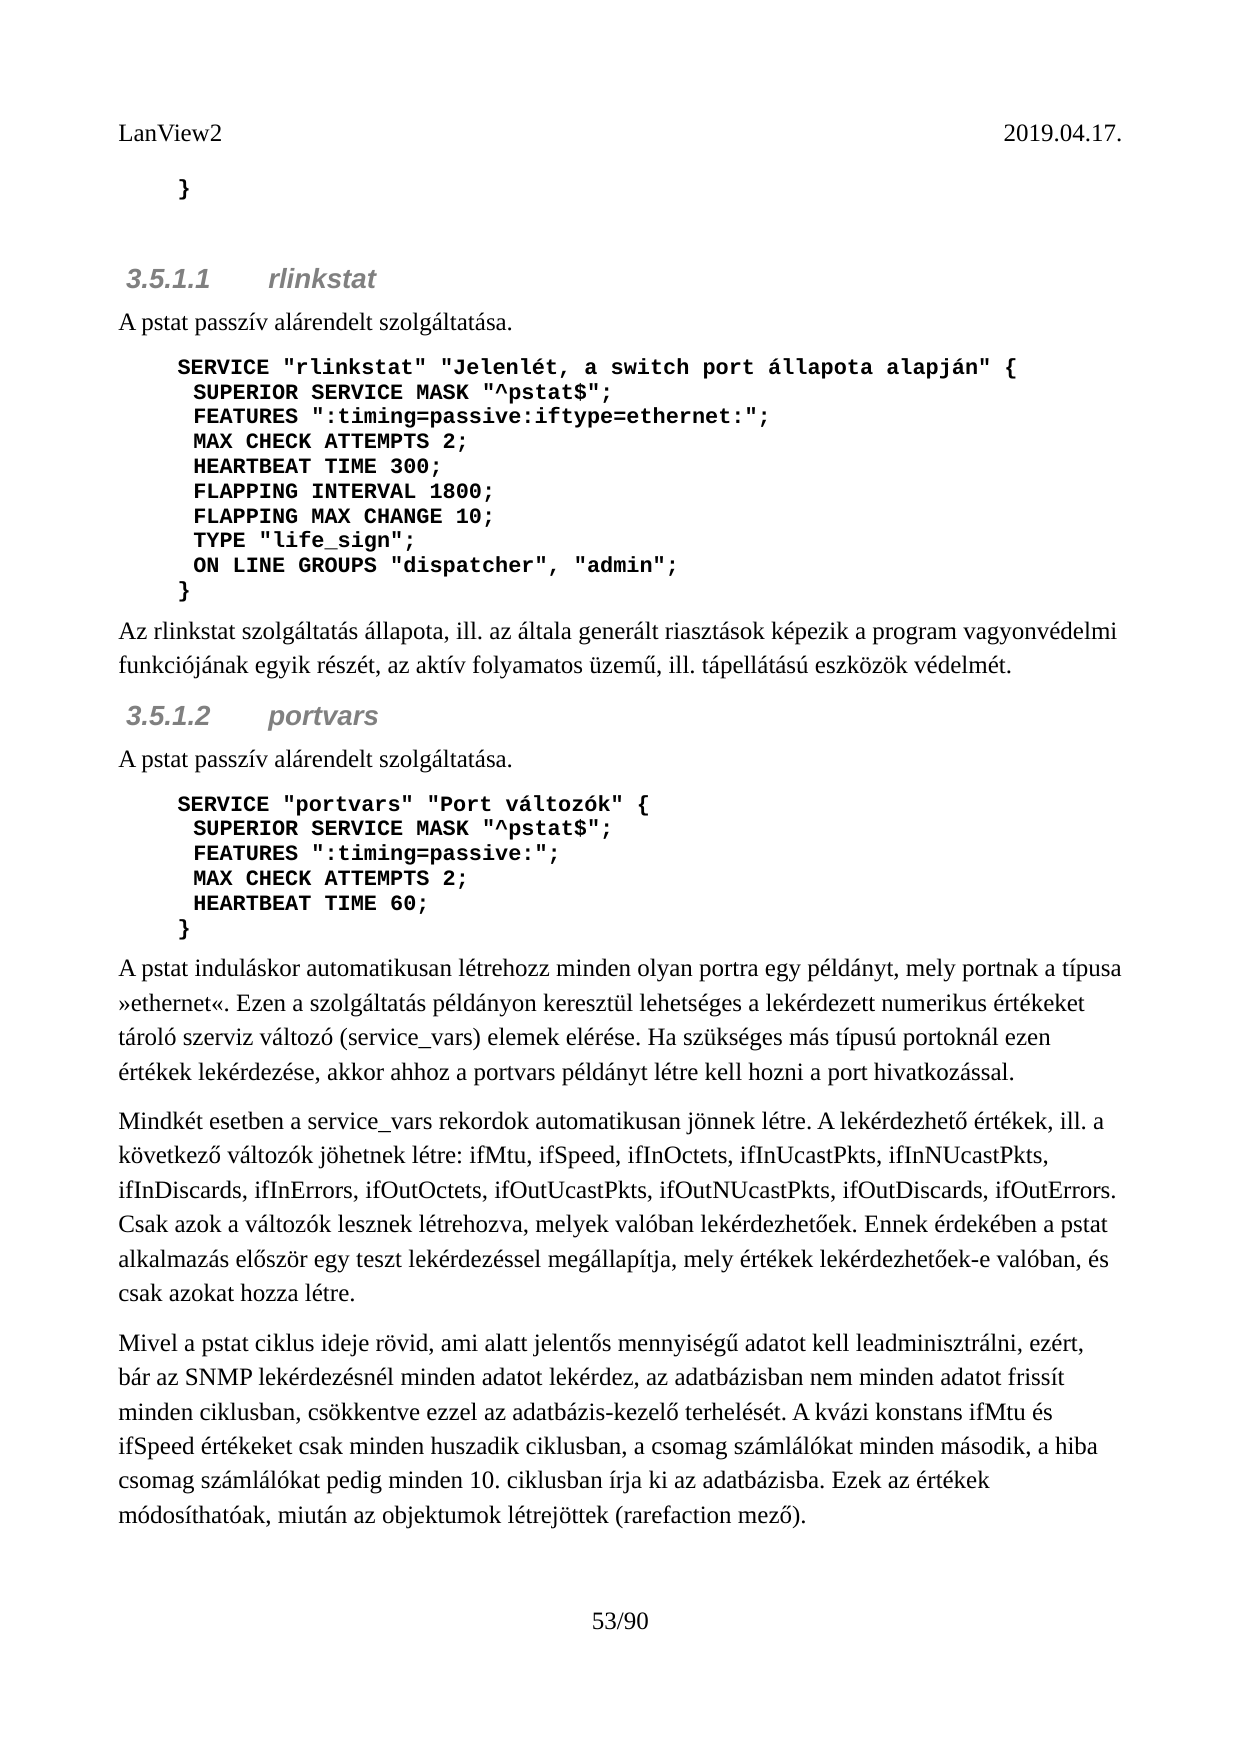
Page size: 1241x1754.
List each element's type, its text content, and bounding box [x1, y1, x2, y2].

text A pstat passzív alárendelt szolgáltatása. [118, 307, 1122, 336]
text SERVICE "portvars" "Port változók" { SUPERIOR SERVICE MASK "^pstat$"; FEATURES ":timing=passive:"; MAX CHECK ATTEMPTS 2; HEARTBEAT TIME 60; } [177, 793, 1122, 942]
text SERVICE "rlinkstat" "Jelenlét, a switch port állapota alapján" { SUPERIOR SERVICE MASK "^pstat$"; FEATURES ":timing=passive:iftype=ethernet:"; MAX CHECK ATTEMPTS 2; HEARTBEAT TIME 300; FLAPPING INTERVAL 1800; FLAPPING MAX CHANGE 10; TYPE "life_sign"; ON LINE GROUPS "dispatcher", "admin"; } [177, 356, 1122, 604]
text Mindkét esetben a service_vars rekordok automatikusan jönnek létre. A lekérdezhető értékek, ill. a következő változók jöhetnek létre: ifMtu, ifSpeed, ifInOctets, ifInUcastPkts, ifInNUcastPkts, ifInDiscards, ifInErrors, ifOutOctets, ifOutUcastPkts, ifOutNUcastPkts, ifOutDiscards, ifOutErrors. Csak azok a változók lesznek létrehozva, melyek valóban lekérdezhetőek. Ennek érdekében a pstat alkalmazás először egy teszt lekérdezéssel megállapítja, mely értékek lekérdezhetőek-e valóban, és csak azokat hozza létre. [118, 1106, 1122, 1307]
text A pstat passzív alárendelt szolgáltatása. [118, 744, 1122, 772]
subtitle portvars [118, 699, 1122, 731]
text A pstat induláskor automatikusan létrehozz minden olyan portra egy példányt, mely portnak a típusa »ethernet«. Ezen a szolgáltatás példányon keresztül lehetséges a lekérdezett numerikus értékeket tároló szerviz változó (service_vars) elemek elérése. Ha szükséges más típusú portoknál ezen értékek lekérdezése, akkor ahhoz a portvars példányt létre kell hozni a port hivatkozással. [118, 953, 1122, 1086]
text Az rlinkstat szolgáltatás állapota, ill. az általa generált riasztások képezik a program vagyonvédelmi funkciójának egyik részét, az aktív folyamatos üzemű, ill. tápellátású eszközök védelmét. [118, 616, 1122, 679]
subtitle rlinkstat [118, 263, 1122, 294]
text Mivel a pstat ciklus ideje rövid, ami alatt jelentős mennyiségű adatot kell leadminisztrálni, ezért, bár az SNMP lekérdezésnél minden adatot lekérdez, az adatbázisban nem minden adatot frissít minden ciklusban, csökkentve ezzel az adatbázis-kezelő terhelését. A kvázi konstans ifMtu és ifSpeed értékeket csak minden huszadik ciklusban, a csomag számlálókat minden második, a hiba csomag számlálókat pedig minden 10. ciklusban írja ki az adatbázisba. Ezek az értékek módosíthatóak, miután az objektumok létrejöttek (rarefaction mező). [118, 1328, 1122, 1529]
text } [177, 177, 1122, 202]
